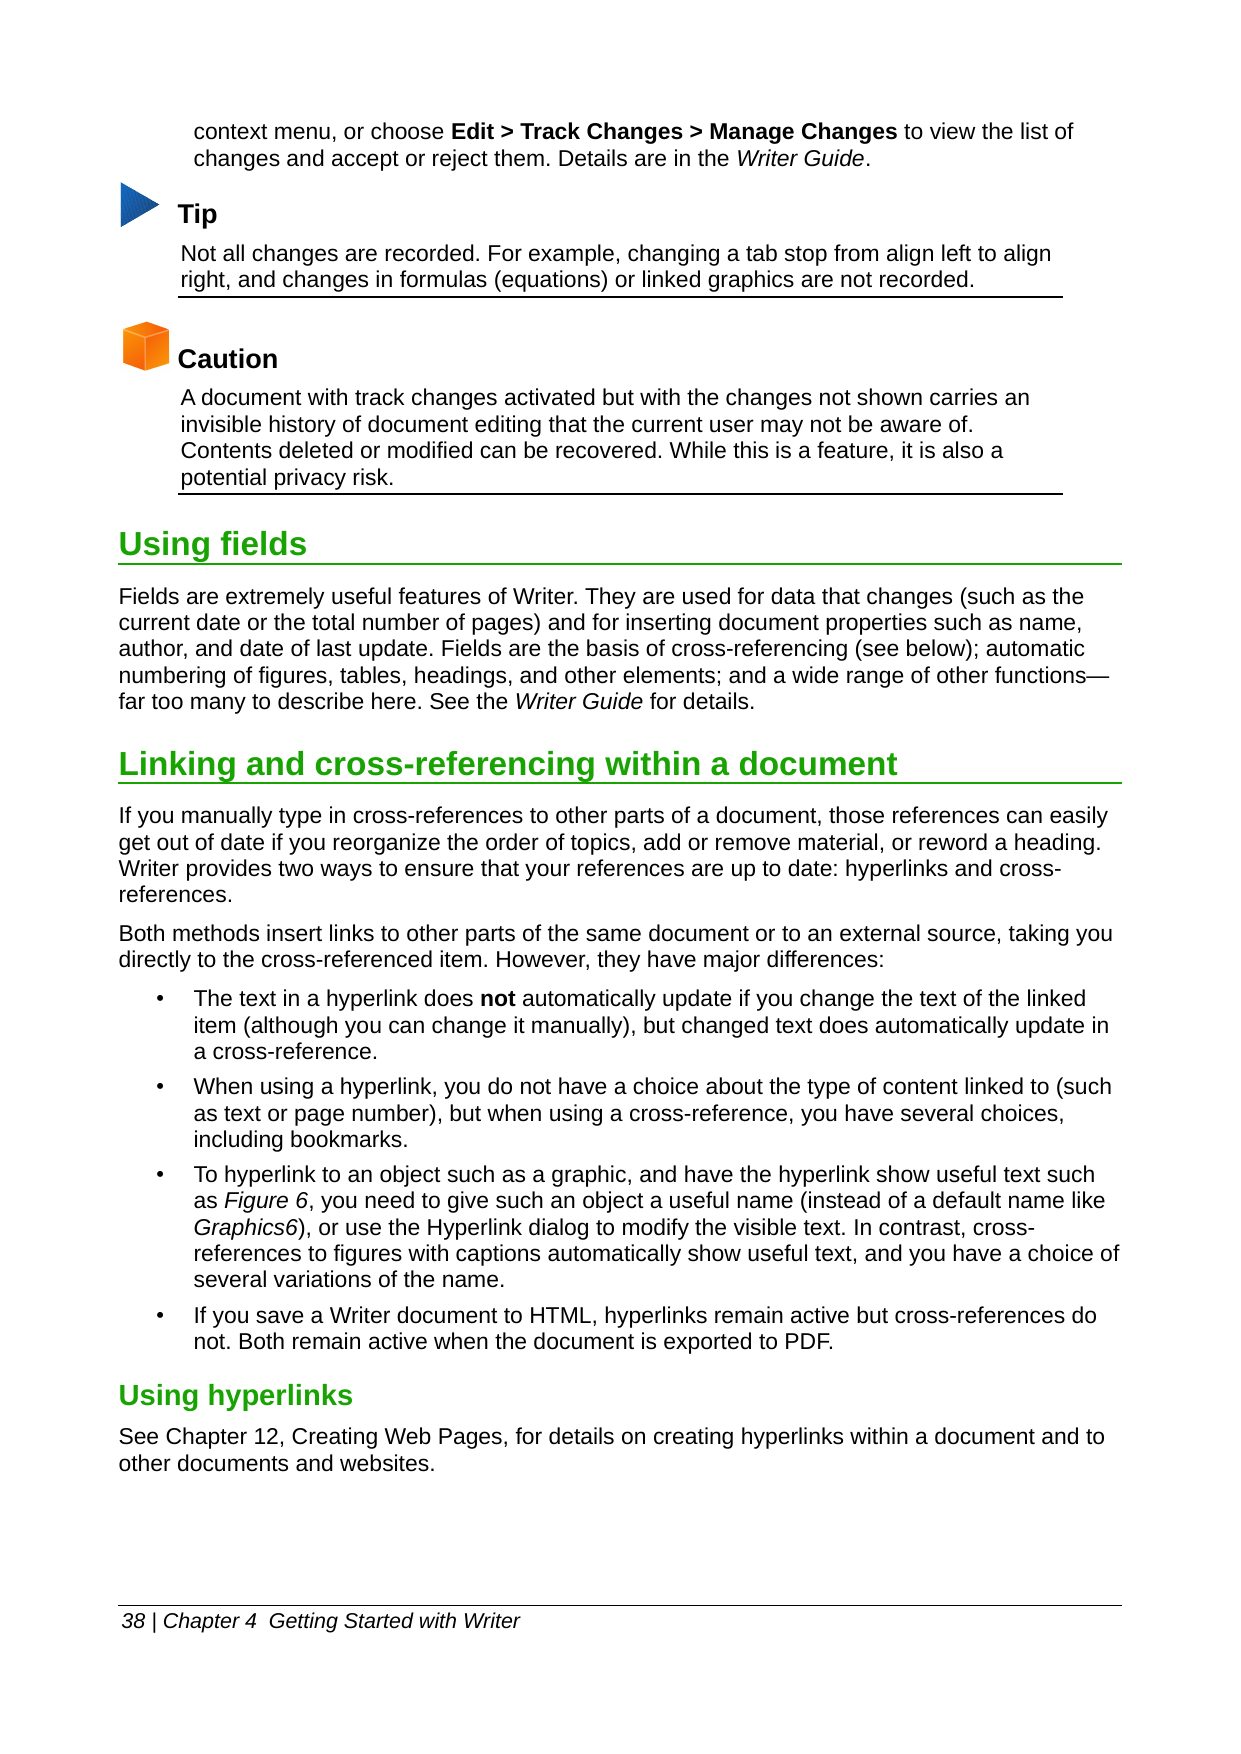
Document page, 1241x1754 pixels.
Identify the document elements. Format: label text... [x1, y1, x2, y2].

list If you save a Writer document to HTML, hyperlinks remain active but cross-references do not. Both remain active when the document is exported to PDF. [156, 1302, 1122, 1354]
subtitle Using fields [118, 524, 1122, 563]
text See Chapter 12, Creating Web Pages, for details on creating hyperlinks within a document and to other documents and websites. [118, 1423, 1122, 1476]
list To hyperlink to an object such as a graphic, and have the hyperlink show useful text such as Figure 6, you need to give such an object a useful name (instead of a default name like Graphics6), or use the Hyperlink dialog to modify the visible text. In contrast, cross-references to figures with captions automatically show useful text, and you have a choice of several variations of the name. [156, 1161, 1122, 1293]
list The text in a hyperlink does not automatically update if you change the text of the linked item (although you can change it manually), but changed text does automatically update in a cross-reference. [156, 985, 1122, 1064]
picture [119, 319, 173, 373]
text Fields are extremely useful features of Writer. They are used for data that changes (such as the current date or the total number of pages) and for inserting document properties such as name, author, and date of last update. Fields are the basis of cross-referencing (see below); automatic numbering of figures, tables, headings, and other elements; and a wide range of other functions—far too many to describe here. See the Writer Guide for details. [118, 583, 1122, 714]
text A document with track changes activated but with the changes not shown carries an invisible history of document editing that the current user may not be aware of. Contents deleted or modified can be recovered. While this is a feature, it is also a potential privacy risk. [177, 381, 1063, 495]
list context menu, or choose Edit > Track Changes > Manage Changes to view the list of changes and accept or reject them. Details are in the Writer Guide. [170, 118, 1122, 171]
text Both methods insert links to other parts of the same document or to an external source, taking you directly to the cross-referenced item. However, they have major differences: [118, 920, 1122, 973]
text If you manually type in cross-references to other parts of a document, those references can easily get out of date if you reorganize the order of topics, add or remove material, or reword a heading. Writer provides two ways to ensure that your references are up to date: hyperlinks and cross-references. [118, 802, 1122, 907]
subtitle Linking and cross-referencing within a document [118, 744, 1122, 782]
subtitle Using hyperlinks [118, 1378, 1122, 1412]
subtitle Tip [118, 180, 1122, 229]
text Not all changes are recorded. For example, changing a tab stop from align left to align right, and changes in formulas (equations) or linked graphics are not recorded. [177, 237, 1063, 298]
subtitle Caution [118, 319, 1122, 374]
list When using a hyperlink, you do not have a choice about the type of content linked to (such as text or page number), but when using a cross-reference, you have several choices, including bookmarks. [156, 1073, 1122, 1152]
